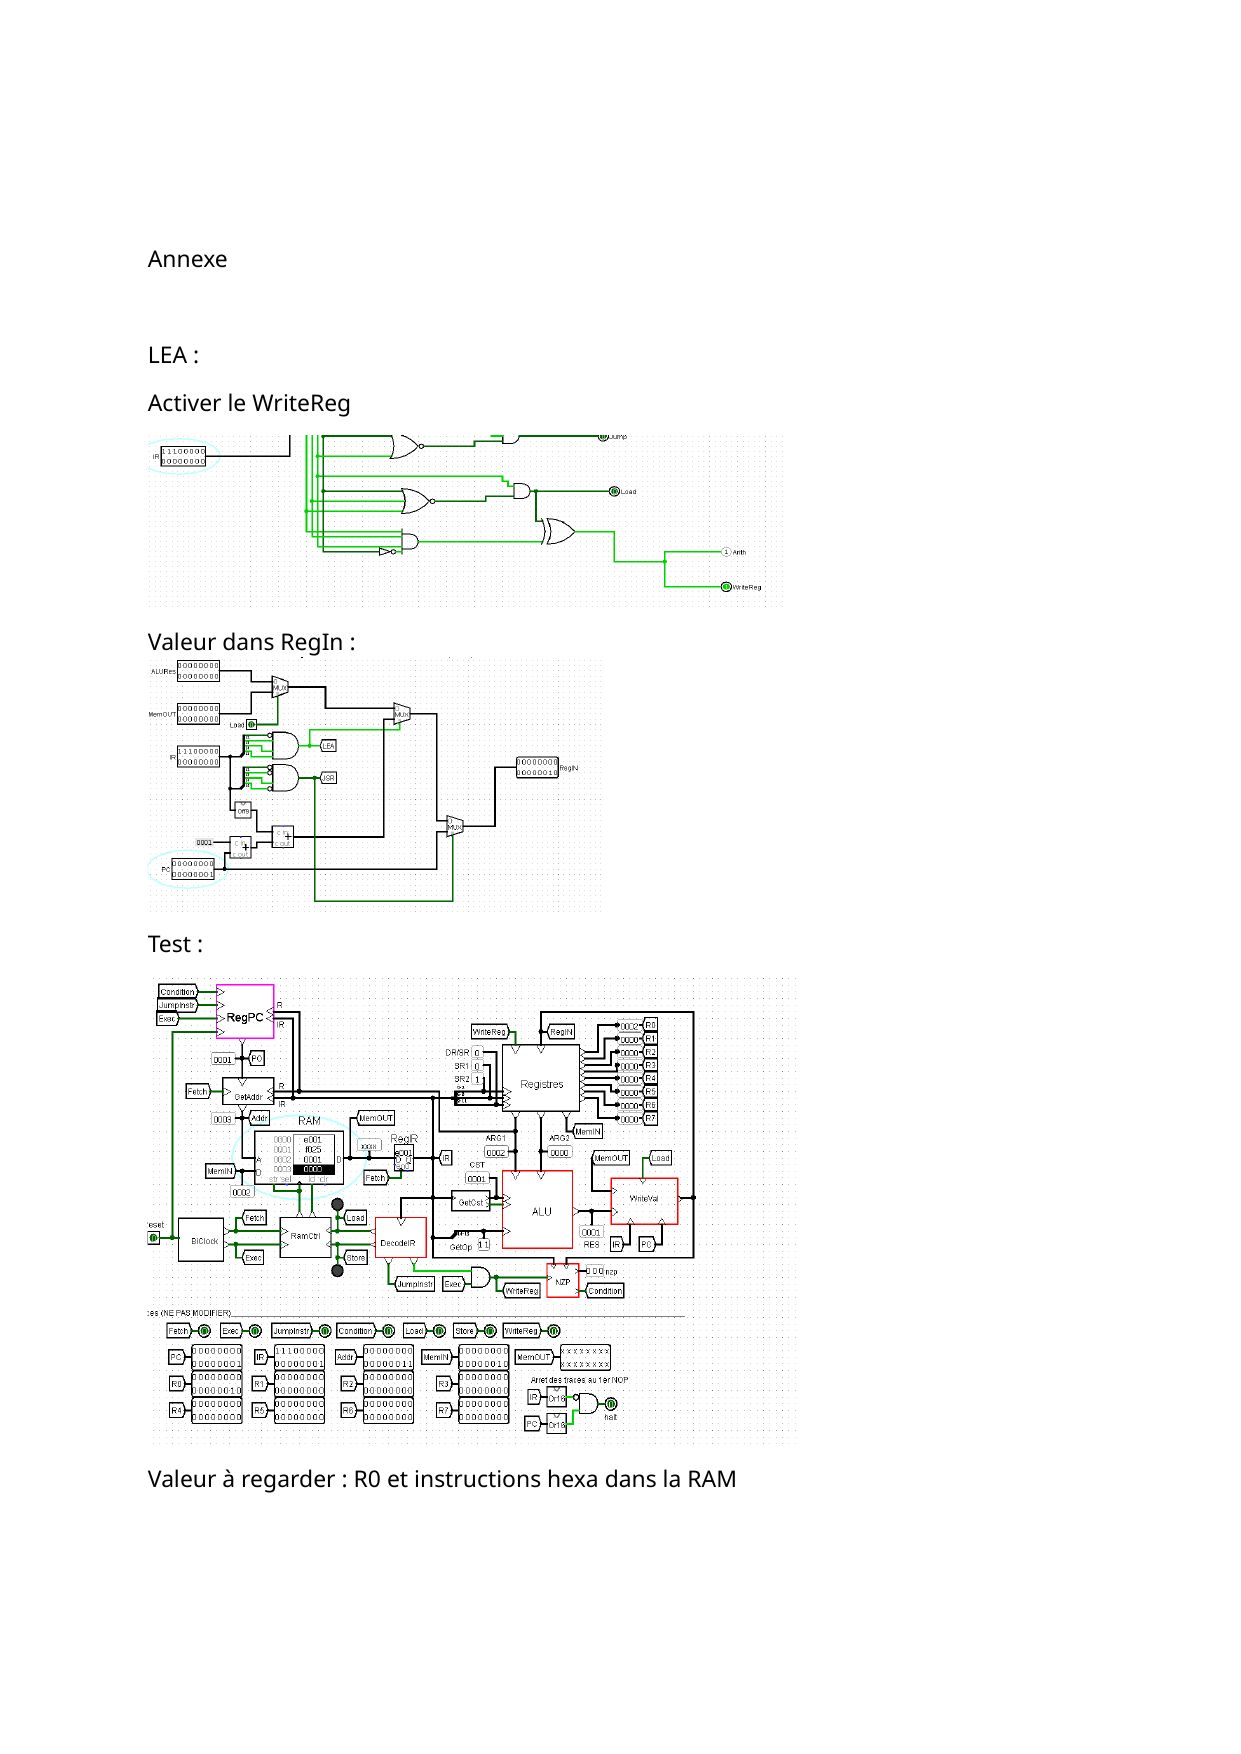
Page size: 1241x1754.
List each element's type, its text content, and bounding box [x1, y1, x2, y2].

text Valeur à regarder : R0 et instructions hexa dans la RAM [148, 1463, 1093, 1494]
text Test : [148, 928, 1093, 959]
text Valeur dans RegIn : [148, 626, 1093, 912]
text Annexe [148, 243, 1093, 275]
text Activer le WriteReg [148, 387, 1093, 418]
text LEA : [148, 339, 1093, 371]
